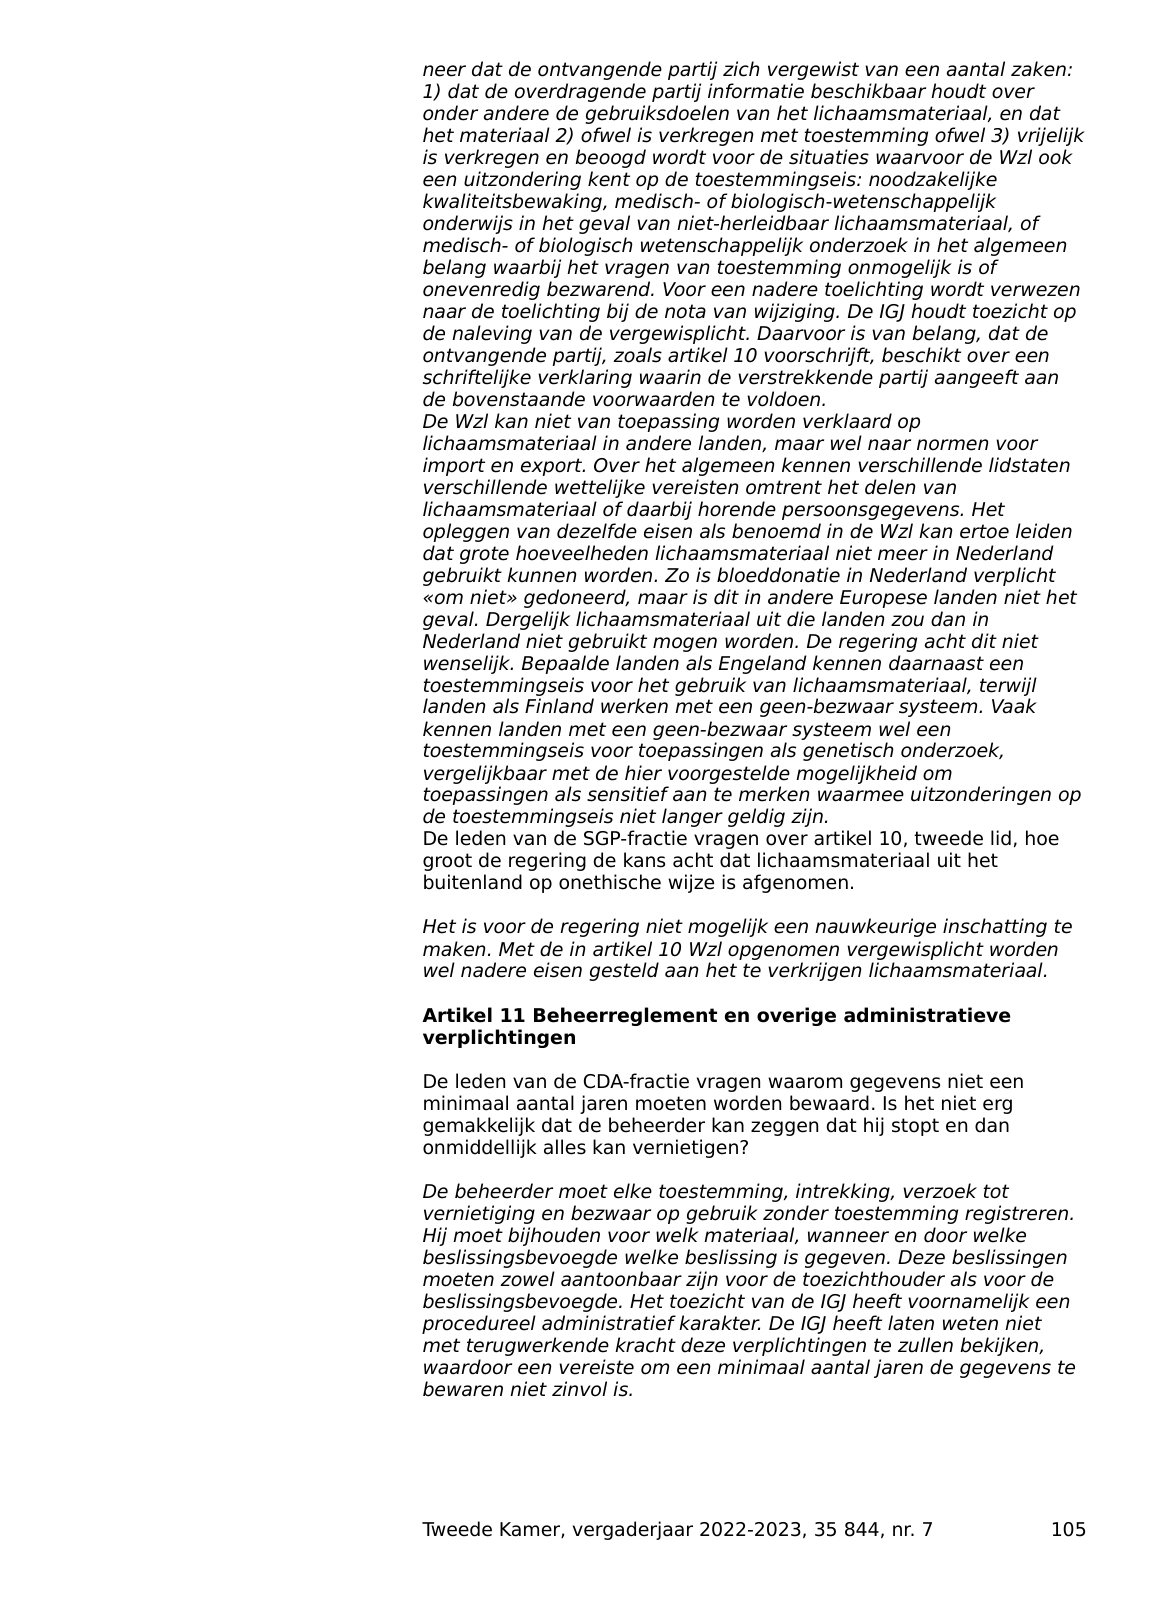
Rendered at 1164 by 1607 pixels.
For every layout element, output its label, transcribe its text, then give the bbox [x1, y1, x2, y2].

text Het is voor de regering niet mogelijk een nauwkeurige inschatting te maken. Met de in artikel 10 Wzl opgenomen vergewisplicht worden wel nadere eisen gesteld aan het te verkrijgen lichaamsmateriaal. [422, 916, 1087, 982]
text De beheerder moet elke toestemming, intrekking, verzoek tot vernietiging en bezwaar op gebruik zonder toestemming registreren. Hij moet bijhouden voor welk materiaal, wanneer en door welke beslissingsbevoegde welke beslissing is gegeven. Deze beslissingen moeten zowel aantoonbaar zijn voor de toezichthouder als voor de beslissingsbevoegde. Het toezicht van de IGJ heeft voornamelijk een procedureel administratief karakter. De IGJ heeft laten weten niet met terugwerkende kracht deze verplichtingen te zullen bekijken, waardoor een vereiste om een minimaal aantal jaren de gegevens te bewaren niet zinvol is. [422, 1181, 1087, 1401]
text De leden van de CDA-fractie vragen waarom gegevens niet een minimaal aantal jaren moeten worden bewaard. Is het niet erg gemakkelijk dat de beheerder kan zeggen dat hij stopt en dan onmiddellijk alles kan vernietigen? [422, 1071, 1087, 1159]
text neer dat de ontvangende partij zich vergewist van een aantal zaken: 1) dat de overdragende partij informatie beschikbaar houdt over onder andere de gebruiksdoelen van het lichaamsmateriaal, en dat het materiaal 2) ofwel is verkregen met toestemming ofwel 3) vrijelijk is verkregen en beoogd wordt voor de situaties waarvoor de Wzl ook een uitzondering kent op de toestemmingseis: noodzakelijke kwaliteitsbewaking, medisch- of biologisch-wetenschappelijk onderwijs in het geval van niet-herleidbaar lichaamsmateriaal, of medisch- of biologisch wetenschappelijk onderzoek in het algemeen belang waarbij het vragen van toestemming onmogelijk is of onevenredig bezwarend. Voor een nadere toelichting wordt verwezen naar de toelichting bij de nota van wijziging. De IGJ houdt toezicht op de naleving van de vergewisplicht. Daarvoor is van belang, dat de ontvangende partij, zoals artikel 10 voorschrijft, beschikt over een schriftelijke verklaring waarin de verstrekkende partij aangeeft aan de bovenstaande voorwaarden te voldoen. [422, 59, 1087, 411]
text De Wzl kan niet van toepassing worden verklaard op lichaamsmateriaal in andere landen, maar wel naar normen voor import en export. Over het algemeen kennen verschillende lidstaten verschillende wettelijke vereisten omtrent het delen van lichaamsmateriaal of daarbij horende persoonsgegevens. Het opleggen van dezelfde eisen als benoemd in de Wzl kan ertoe leiden dat grote hoeveelheden lichaamsmateriaal niet meer in Nederland gebruikt kunnen worden. Zo is bloeddonatie in Nederland verplicht «om niet» gedoneerd, maar is dit in andere Europese landen niet het geval. Dergelijk lichaamsmateriaal uit die landen zou dan in Nederland niet gebruikt mogen worden. De regering acht dit niet wenselijk. Bepaalde landen als Engeland kennen daarnaast een toestemmingseis voor het gebruik van lichaamsmateriaal, terwijl landen als Finland werken met een geen-bezwaar systeem. Vaak kennen landen met een geen-bezwaar systeem wel een toestemmingseis voor toepassingen als genetisch onderzoek, vergelijkbaar met de hier voorgestelde mogelijkheid om toepassingen als sensitief aan te merken waarmee uitzonderingen op de toestemmingseis niet langer geldig zijn. [422, 411, 1087, 828]
text De leden van de SGP-fractie vragen over artikel 10, tweede lid, hoe groot de regering de kans acht dat lichaamsmateriaal uit het buitenland op onethische wijze is afgenomen. [422, 828, 1087, 894]
subtitle Artikel 11 Beheerreglement en overige administratieve verplichtingen [422, 1004, 1087, 1048]
